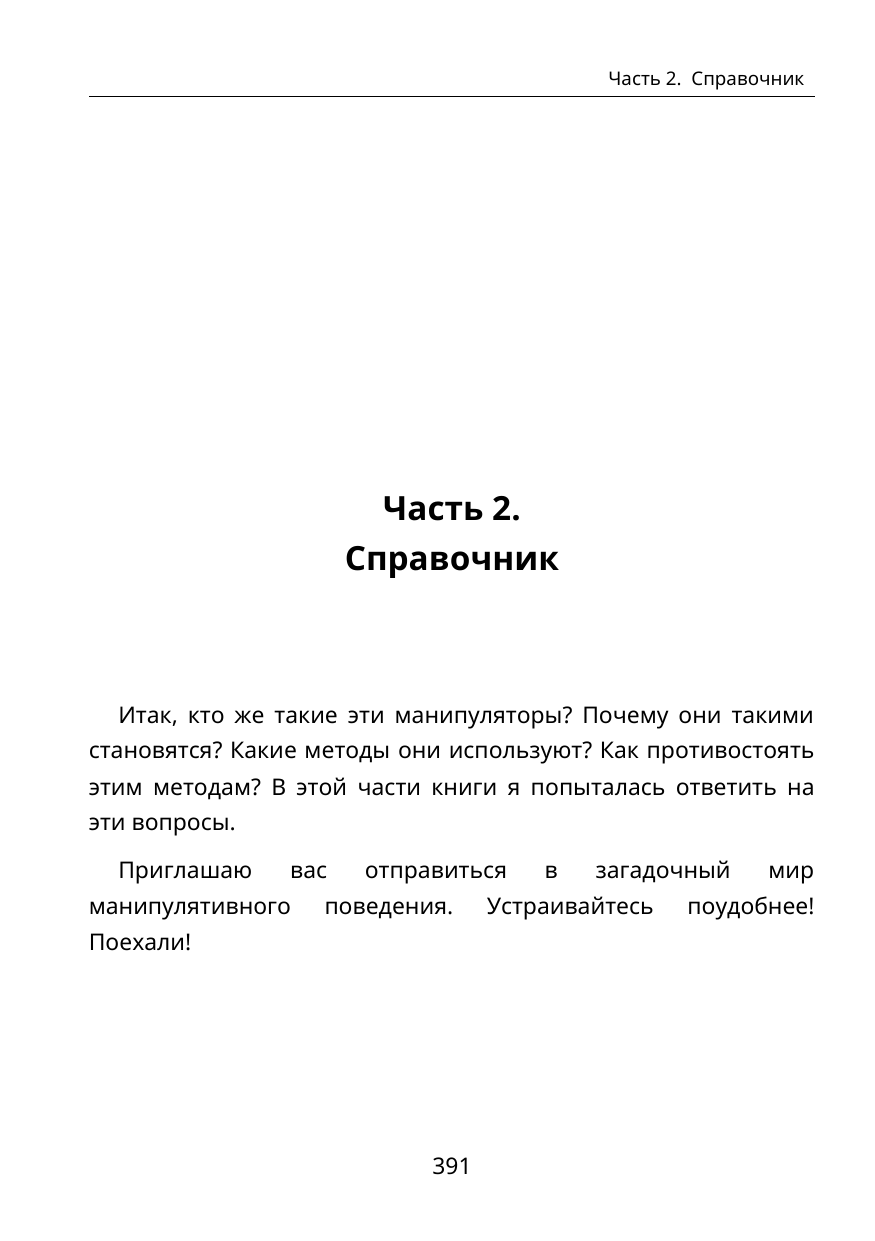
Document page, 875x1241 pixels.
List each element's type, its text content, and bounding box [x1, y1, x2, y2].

text Приглашаю вас отправиться в загадочный мир манипулятивного поведения. Устраивайтесь поудобнее! Поехали! [88, 854, 815, 957]
subtitle Часть 2. Справочник [88, 480, 815, 580]
text Итак, кто же такие эти манипуляторы? Почему они такими становятся? Какие методы они используют? Как противостоять этим методам? В этой части книги я попыталась ответить на эти вопросы. [88, 698, 815, 838]
